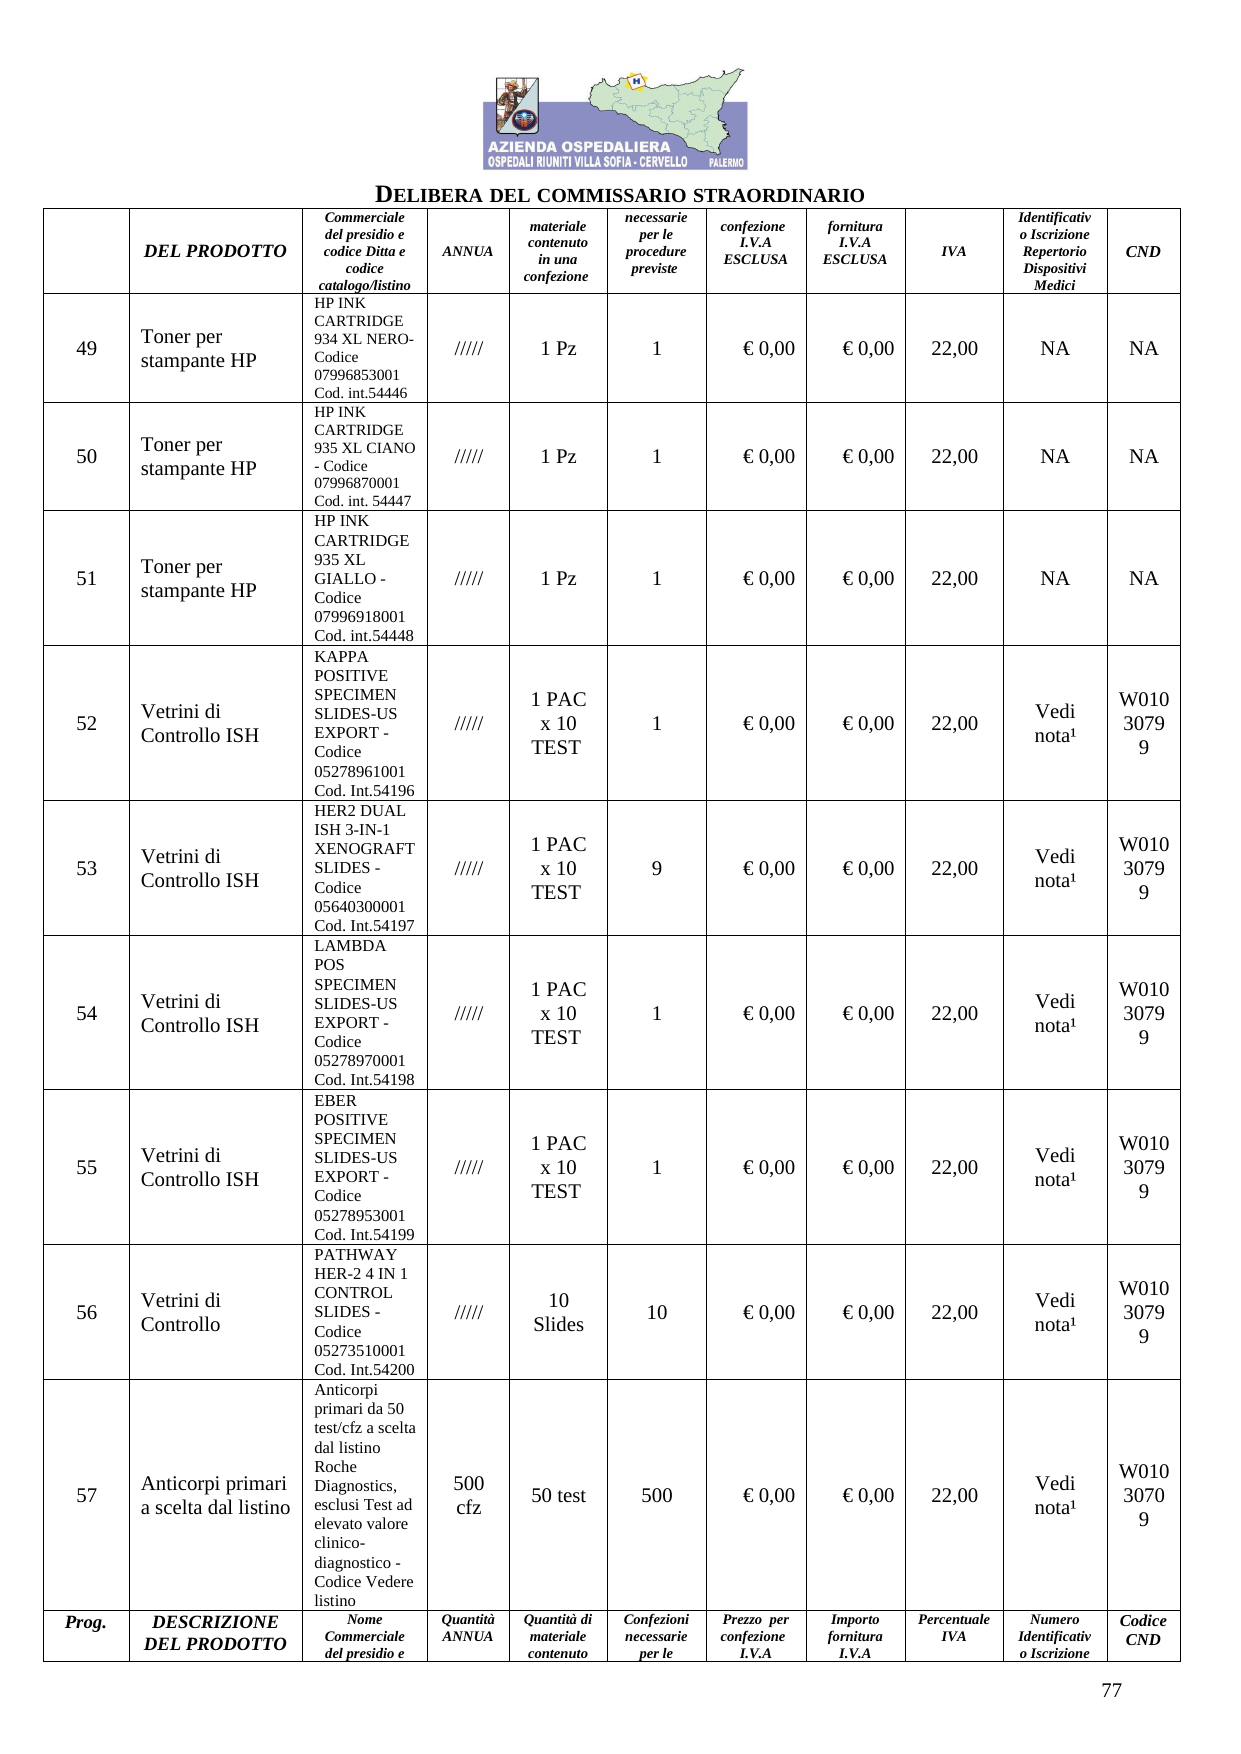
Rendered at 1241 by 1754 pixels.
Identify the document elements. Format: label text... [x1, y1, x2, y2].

table_cell 1 [608, 936, 706, 1089]
table_cell 53 [44, 801, 129, 935]
table_cell HER2 DUAL ISH 3-IN-1 XENOGRAFT SLIDES - Codice 05640300001 Cod. Int.54197 [303, 801, 427, 935]
table_cell Vetrini di Controllo [130, 1245, 302, 1379]
table_cell 1 Pz [510, 294, 607, 402]
table_cell necessarie per le procedure previste [608, 209, 706, 293]
table_cell Vedi nota¹ [1004, 646, 1107, 800]
table_cell NA [1004, 403, 1107, 510]
table_cell 500 cfz [428, 1380, 509, 1610]
table_cell Vedi nota¹ [1004, 801, 1107, 935]
table_cell [44, 209, 129, 293]
table_cell NA [1108, 511, 1180, 645]
table_cell Prezzo per confezione I.V.A [707, 1611, 806, 1661]
table_cell 1 Pz [510, 511, 607, 645]
table_cell LAMBDA POS SPECIMEN SLIDES-US EXPORT - Codice 05278970001 Cod. Int.54198 [303, 936, 427, 1089]
table_cell W01030799 [1108, 801, 1180, 935]
table_cell W01030709 [1108, 1380, 1180, 1610]
table_cell 54 [44, 936, 129, 1089]
table_cell € 0,00 [807, 403, 905, 510]
table_cell W01030799 [1108, 1245, 1180, 1379]
table_cell EBER POSITIVE SPECIMEN SLIDES-US EXPORT - Codice 05278953001 Cod. Int.54199 [303, 1090, 427, 1244]
table_cell 10 Slides [510, 1245, 607, 1379]
table_cell 56 [44, 1245, 129, 1379]
table_cell Toner per stampante HP [130, 511, 302, 645]
table_cell 1 PAC x 10 TEST [510, 646, 607, 800]
table_cell materiale contenuto in una confezione [510, 209, 607, 293]
table_cell 1 [608, 403, 706, 510]
table_cell 22,00 [906, 511, 1003, 645]
table_cell 9 [608, 801, 706, 935]
table_cell Quantità di materiale contenuto [510, 1611, 607, 1661]
table_cell Toner per stampante HP [130, 403, 302, 510]
table_cell Vetrini di Controllo ISH [130, 646, 302, 800]
table_cell € 0,00 [807, 936, 905, 1089]
table_cell HP INK CARTRIDGE 935 XL GIALLO - Codice 07996918001 Cod. int.54448 [303, 511, 427, 645]
table_cell Nome Commerciale del presidio e [303, 1611, 427, 1661]
table_cell 22,00 [906, 936, 1003, 1089]
table_cell fornitura I.V.A ESCLUSA [807, 209, 905, 293]
table_cell € 0,00 [807, 1245, 905, 1379]
table_cell 55 [44, 1090, 129, 1244]
table_cell ///// [428, 403, 509, 510]
table_cell W01030799 [1108, 1090, 1180, 1244]
table_cell HP INK CARTRIDGE 934 XL NERO- Codice 07996853001 Cod. int.54446 [303, 294, 427, 402]
table_cell € 0,00 [707, 511, 806, 645]
table_cell Vedi nota¹ [1004, 1245, 1107, 1379]
table_cell NA [1108, 294, 1180, 402]
table_cell 500 [608, 1380, 706, 1610]
table_cell 10 [608, 1245, 706, 1379]
table_cell IVA [906, 209, 1003, 293]
table_cell HP INK CARTRIDGE 935 XL CIANO - Codice 07996870001 Cod. int. 54447 [303, 403, 427, 510]
table_cell 1 [608, 646, 706, 800]
table_cell Anticorpi primari a scelta dal listino [130, 1380, 302, 1610]
table_cell Anticorpi primari da 50 test/cfz a scelta dal listino Roche Diagnostics, esclusi Test ad elevato valore clinico-diagnostico - Codice Vedere listino [303, 1380, 427, 1610]
table_cell 22,00 [906, 1380, 1003, 1610]
table_cell Codice CND [1108, 1611, 1180, 1661]
table_cell NA [1004, 294, 1107, 402]
table_cell 1 [608, 294, 706, 402]
table_cell € 0,00 [807, 801, 905, 935]
table_cell 22,00 [906, 294, 1003, 402]
table_cell € 0,00 [807, 511, 905, 645]
table_cell 22,00 [906, 1245, 1003, 1379]
table_cell ///// [428, 646, 509, 800]
table_cell Percentuale IVA [906, 1611, 1003, 1661]
table_cell ///// [428, 801, 509, 935]
table_cell € 0,00 [707, 294, 806, 402]
table_cell W01030799 [1108, 646, 1180, 800]
table_cell € 0,00 [707, 646, 806, 800]
table_cell 1 [608, 1090, 706, 1244]
table_cell ///// [428, 294, 509, 402]
table_cell Numero Identificativo Iscrizione [1004, 1611, 1107, 1661]
table_cell Commerciale del presidio e codice Ditta e codice catalogo/listino [303, 209, 427, 293]
table_cell PATHWAY HER-2 4 IN 1 CONTROL SLIDES - Codice 05273510001 Cod. Int.54200 [303, 1245, 427, 1379]
table_cell 50 [44, 403, 129, 510]
table_cell € 0,00 [707, 1090, 806, 1244]
table_cell ANNUA [428, 209, 509, 293]
table_cell ///// [428, 511, 509, 645]
table_cell € 0,00 [707, 1380, 806, 1610]
table_cell NA [1004, 511, 1107, 645]
table_cell € 0,00 [807, 1090, 905, 1244]
table_cell CND [1108, 209, 1180, 293]
table_cell 50 test [510, 1380, 607, 1610]
table_cell 22,00 [906, 403, 1003, 510]
table_cell Confezioni necessarie per le [608, 1611, 706, 1661]
table_cell DEL PRODOTTO [130, 209, 302, 293]
table_cell € 0,00 [707, 1245, 806, 1379]
table_cell Vetrini di Controllo ISH [130, 1090, 302, 1244]
table_cell 1 PAC x 10 TEST [510, 936, 607, 1089]
table_cell 57 [44, 1380, 129, 1610]
table_cell € 0,00 [707, 936, 806, 1089]
table_cell Vedi nota¹ [1004, 1090, 1107, 1244]
table_cell DESCRIZIONE DEL PRODOTTO [130, 1611, 302, 1661]
table_cell € 0,00 [707, 801, 806, 935]
table_cell Vetrini di Controllo ISH [130, 936, 302, 1089]
table_cell € 0,00 [707, 403, 806, 510]
table_cell Identificativo Iscrizione Repertorio Dispositivi Medici [1004, 209, 1107, 293]
table_cell 52 [44, 646, 129, 800]
table_cell 1 PAC x 10 TEST [510, 1090, 607, 1244]
table_cell 22,00 [906, 801, 1003, 935]
table_cell € 0,00 [807, 646, 905, 800]
table_cell 22,00 [906, 1090, 1003, 1244]
table_cell Prog. [44, 1611, 129, 1661]
table_cell ///// [428, 1090, 509, 1244]
table_cell confezione I.V.A ESCLUSA [707, 209, 806, 293]
table_cell Vetrini di Controllo ISH [130, 801, 302, 935]
table_cell Quantità ANNUA [428, 1611, 509, 1661]
table_cell Vedi nota¹ [1004, 1380, 1107, 1610]
table_cell Toner per stampante HP [130, 294, 302, 402]
table_cell Vedi nota¹ [1004, 936, 1107, 1089]
table_cell W01030799 [1108, 936, 1180, 1089]
table_cell € 0,00 [807, 294, 905, 402]
table_cell ///// [428, 1245, 509, 1379]
table_cell NA [1108, 403, 1180, 510]
table_cell 1 Pz [510, 403, 607, 510]
table_cell ///// [428, 936, 509, 1089]
table_cell 49 [44, 294, 129, 402]
table_cell 51 [44, 511, 129, 645]
table_cell € 0,00 [807, 1380, 905, 1610]
table_cell Importo fornitura I.V.A [807, 1611, 905, 1661]
table_cell KAPPA POSITIVE SPECIMEN SLIDES-US EXPORT - Codice 05278961001 Cod. Int.54196 [303, 646, 427, 800]
table_cell 1 [608, 511, 706, 645]
table_cell 1 PAC x 10 TEST [510, 801, 607, 935]
table_cell 22,00 [906, 646, 1003, 800]
